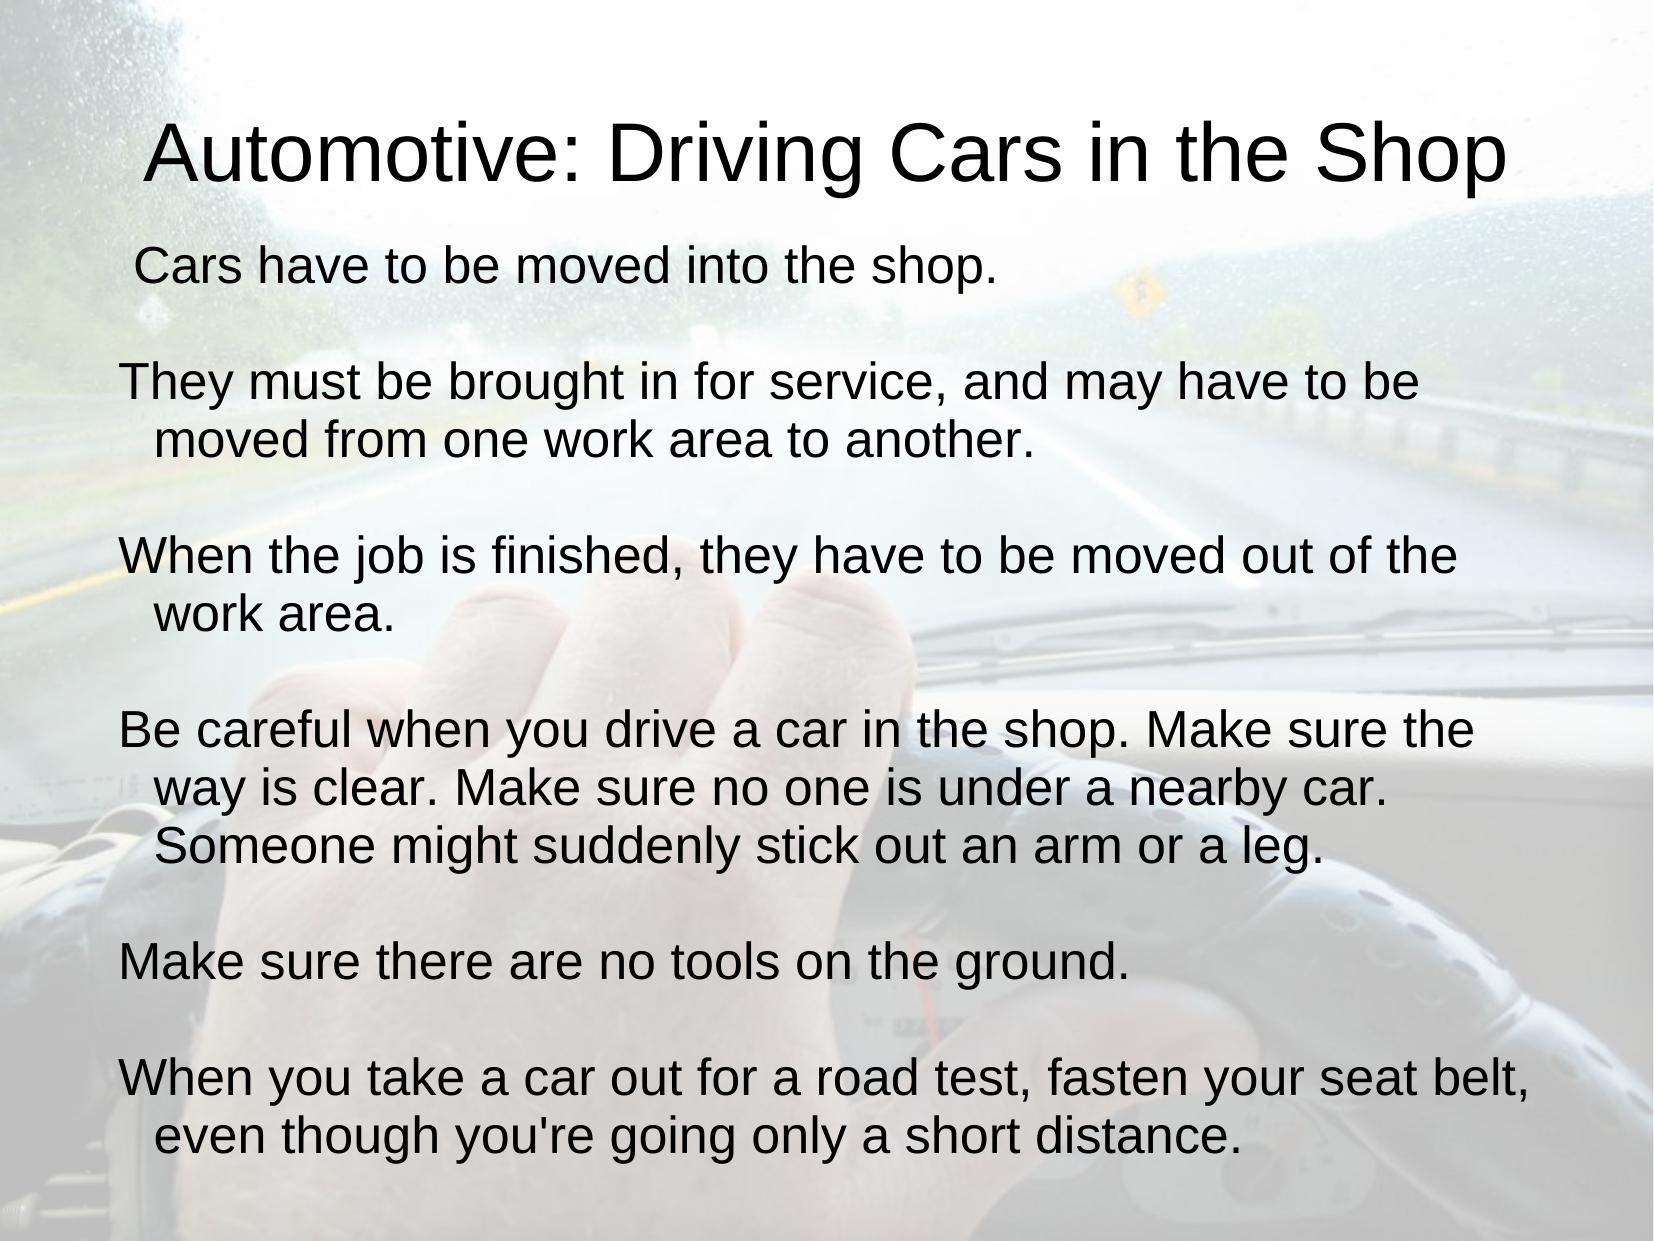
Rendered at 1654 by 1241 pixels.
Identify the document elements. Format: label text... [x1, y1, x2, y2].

picture [0, 0, 1654, 1241]
title Automotive: Driving Cars in the Shop [82, 49, 1571, 234]
subtitle Cars have to be moved into the shop. They must be brought in for service, and may have to be moved from one work area to another. When the job is finished, they have to be moved out of the work area. Be careful when you drive a car in the shop. Make sure the way is clear. Make sure no one is under a nearby car. Someone might suddenly stick out an arm or a leg. Make sure there are no tools on the ground. When you take a car out for a road test, fasten your seat belt, even though you're going only a short distance. [82, 234, 1571, 1165]
